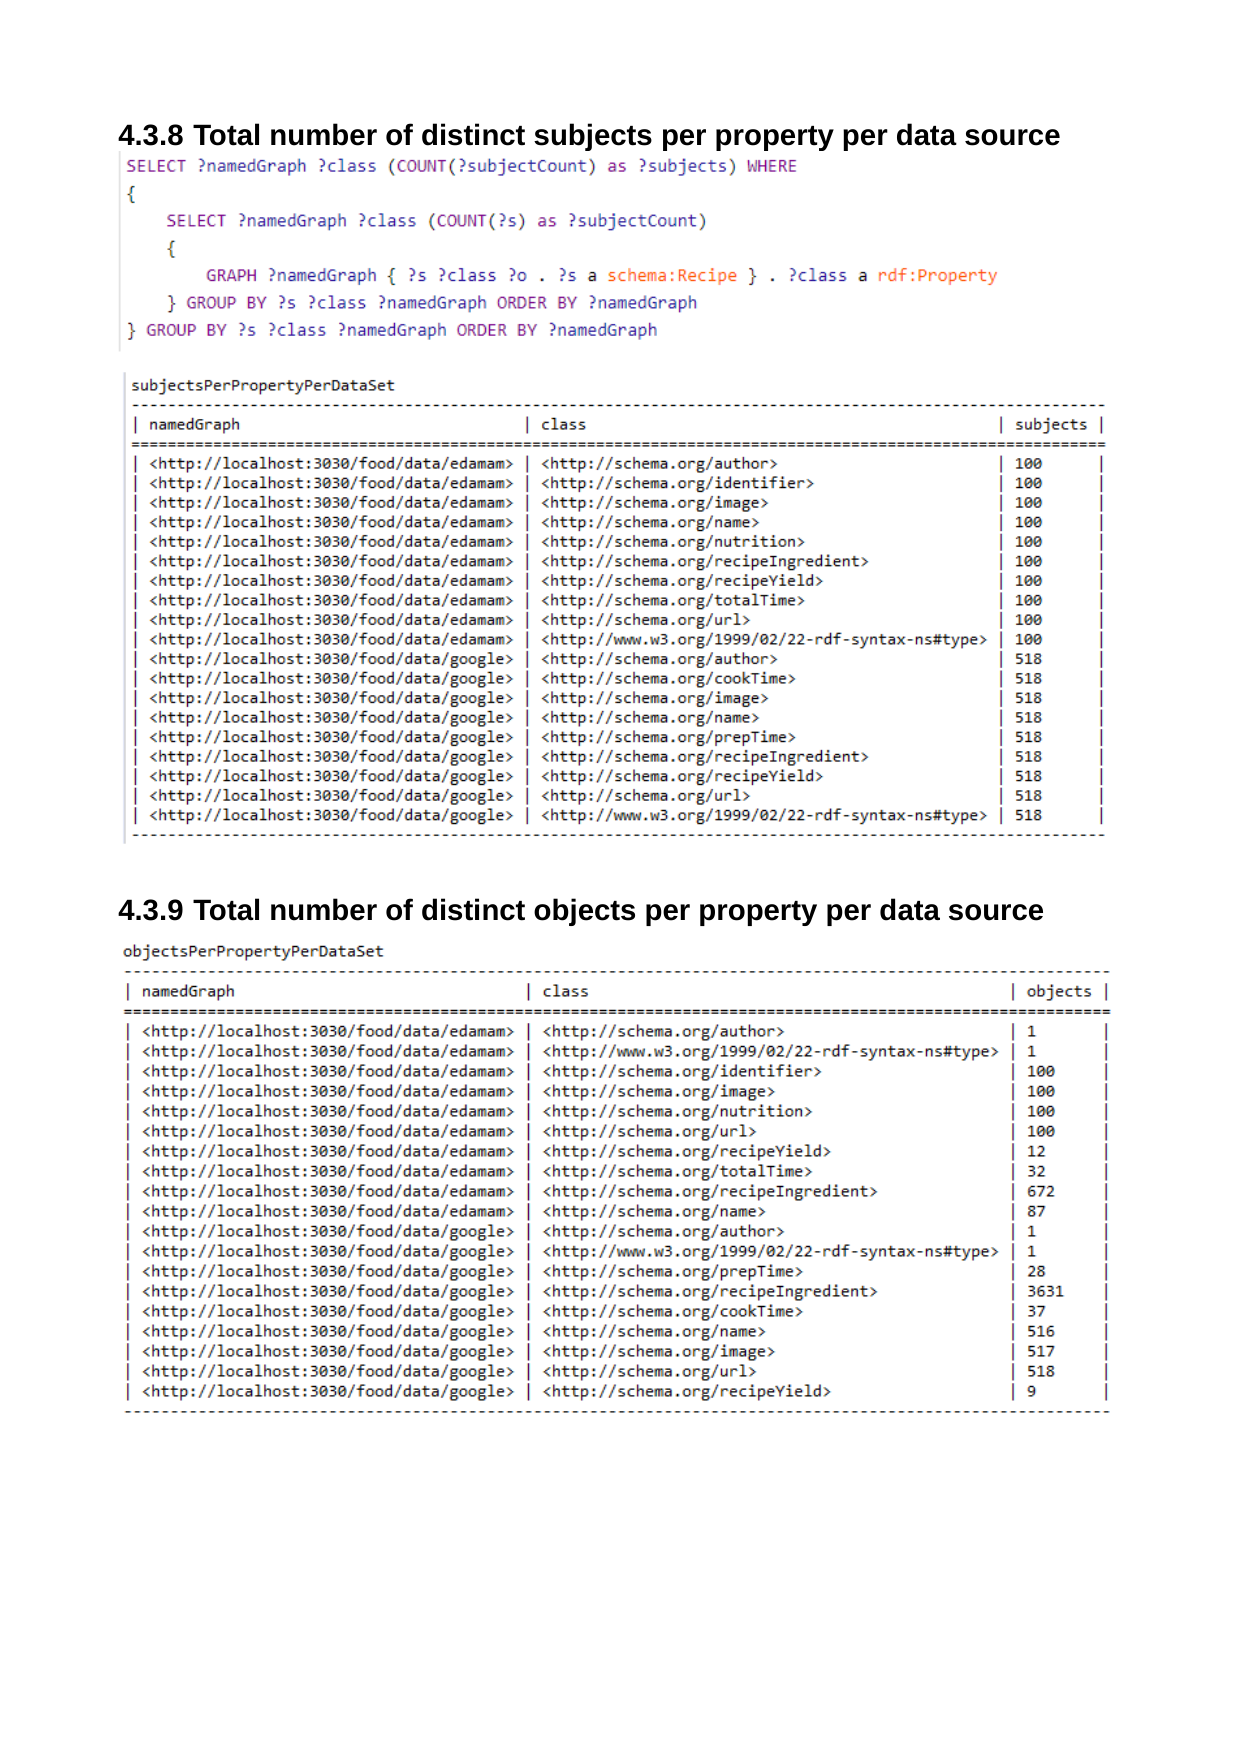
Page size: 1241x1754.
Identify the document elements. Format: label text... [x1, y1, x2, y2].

picture [118, 151, 1123, 866]
picture [118, 939, 1123, 1422]
subtitle Total number of distinct subjects per property per data source [118, 118, 1122, 151]
subtitle Total number of distinct objects per property per data source [118, 893, 1122, 927]
